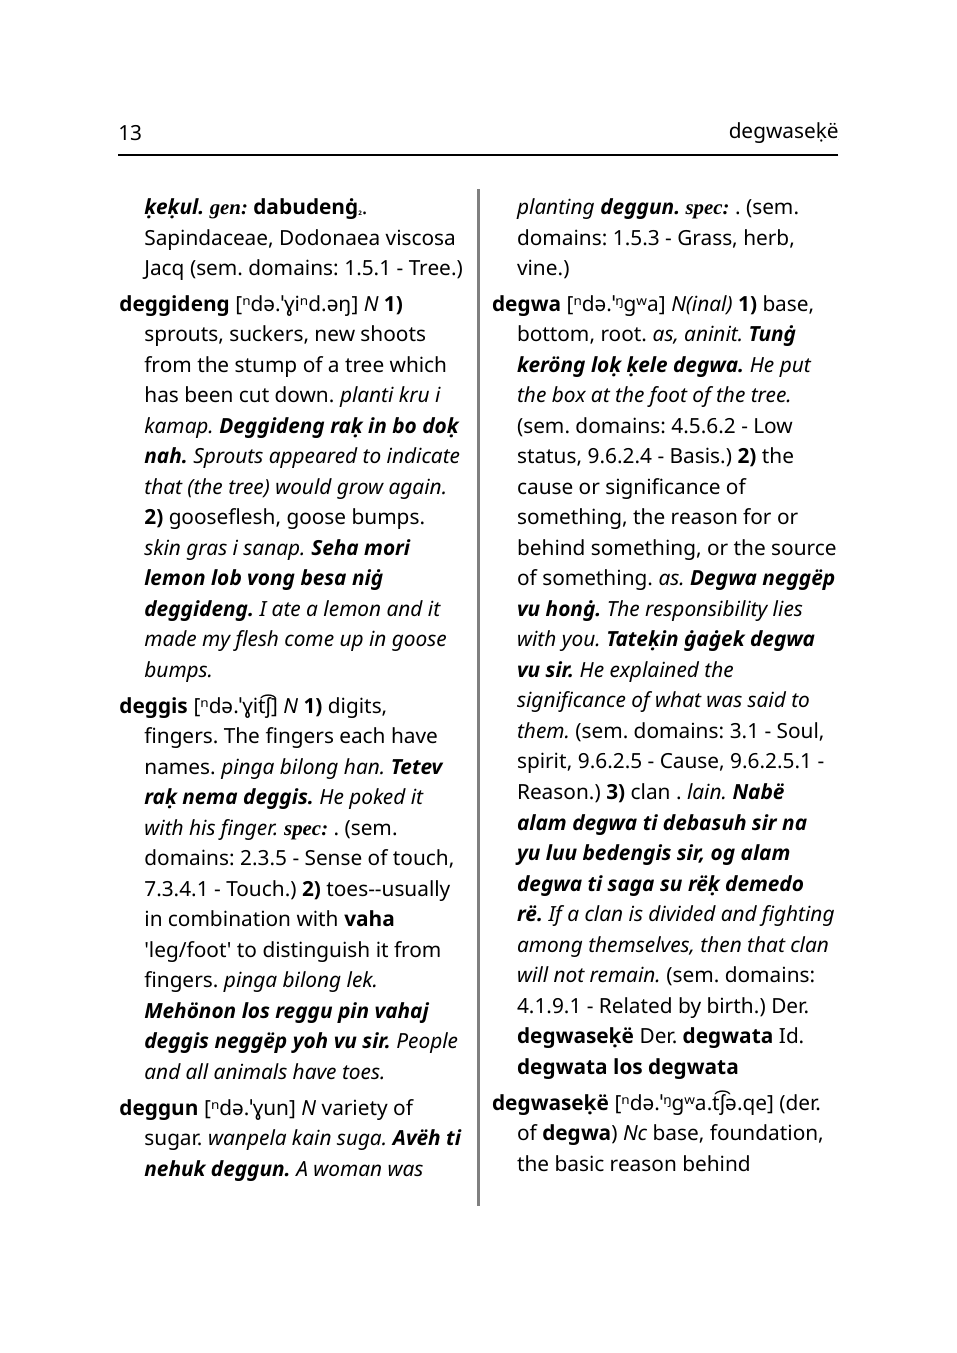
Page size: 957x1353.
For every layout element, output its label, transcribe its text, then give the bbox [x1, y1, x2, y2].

text planting deggun. spec: . (sem. domains: 1.5.3 - Grass, herb, vine.) [492, 190, 837, 286]
text deggis [ⁿdə.ˈɣit͡ʃ] N 1) digits, fingers. The fingers each have names. pinga bilong han. Tetev raḳ nema deggis. He poked it with his finger. spec: . (sem. domains: 2.3.5 - Sense of touch, 7.3.4.1 - Touch.) 2) toes--usually in combination with vaha 'leg/foot' to distinguish it from fingers. pinga bilong lek. Mehönon los reggu pin vahaj deggis neggëp yoh vu sir. People and all animals have toes. [119, 688, 465, 1090]
text deggideng [ⁿdə.ˈɣiⁿd.əŋ] N 1) sprouts, suckers, new shoots from the stump of a tree which has been cut down. planti kru i kamap. Deggideng raḳ in bo doḳ nah. Sprouts appeared to indicate that (the tree) would grow again. 2) gooseflesh, goose bumps. skin gras i sanap. Seha mori lemon lob vong besa niġ deggideng. I ate a lemon and it made my flesh come up in goose bumps. [119, 286, 465, 688]
text ḳeḳul. gen: dabudenġ2. Sapindaceae, Dodonaea viscosa Jacq (sem. domains: 1.5.1 - Tree.) [119, 190, 465, 286]
text degwaseḳë [ⁿdə.ˈᵑɡʷa.t͡ʃə.qe] (der. of degwa) Nc base, foundation, the basic reason behind [492, 1084, 837, 1181]
text degwa [ⁿdə.ˈᵑɡʷa] N(inal) 1) base, bottom, root. as, aninit. Tunġ keröng loḳ ḳele degwa. He put the box at the foot of the tree. (sem. domains: 4.5.6.2 - Low status, 9.6.2.4 - Basis.) 2) the cause or significance of something, the reason for or behind something, or the source of something. as. Degwa neggëp vu honġ. The responsibility lies with you. Tateḳin ġaġek degwa vu sir. He explained the significance of what was said to them. (sem. domains: 3.1 - Soul, spirit, 9.6.2.5 - Cause, 9.6.2.5.1 - Reason.) 3) clan . lain. Nabë alam degwa ti debasuh sir na yu luu bedengis sir, og alam degwa ti saga su rëḳ demedo rë. If a clan is divided and fighting among themselves, then that clan will not remain. (sem. domains: 4.1.9.1 - Related by birth.) Der. degwaseḳë Der. degwata Id. degwata los degwata [492, 286, 837, 1084]
text deggun [ⁿdə.ˈɣun] N variety of sugar. wanpela kain suga. Avëh ti nehuk deggun. A woman was [119, 1090, 465, 1186]
